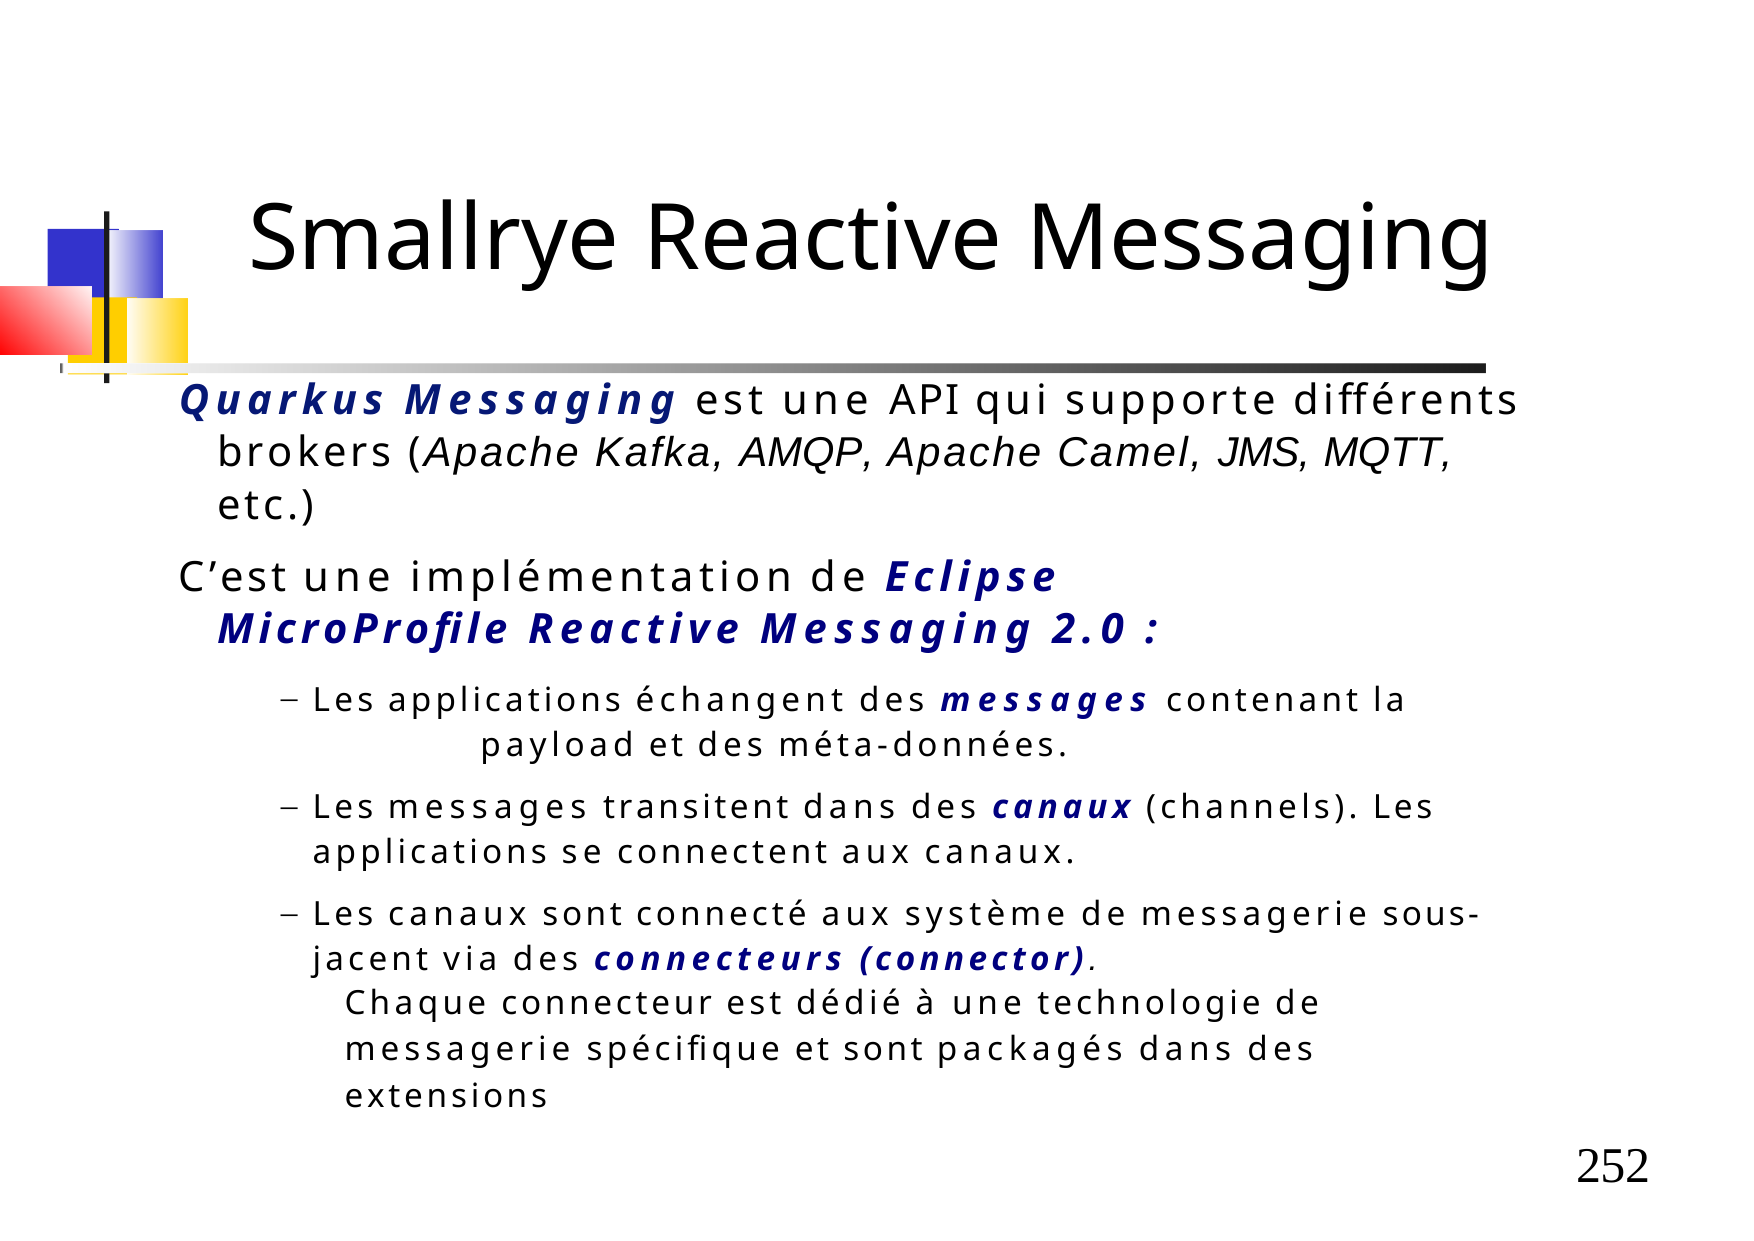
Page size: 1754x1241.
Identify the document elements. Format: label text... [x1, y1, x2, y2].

title Smallrye Reactive Messaging [179, 183, 1564, 393]
picture [60, 229, 179, 384]
slide_number 252 [1569, 1135, 1660, 1241]
text_box Quarkus Messaging est une API qui supporte différents brokers (Apache Kafka, AMQP, Apache Camel, JMS, MQTT, etc.) C’est une implémentation de Eclipse MicroProfile Reactive Messaging 2.0 : Les applications échangent des messages contenant la payload et des méta-données. Les messages transitent dans des canaux (channels). Les applications se connectent aux canaux. Les canaux sont connecté aux système de messagerie sous-jacent via des connecteurs (connector). Chaque connecteur est dédié à une technologie de messagerie spécifique et sont packagés dans des extensions [177, 365, 1555, 1114]
picture [0, 285, 92, 355]
